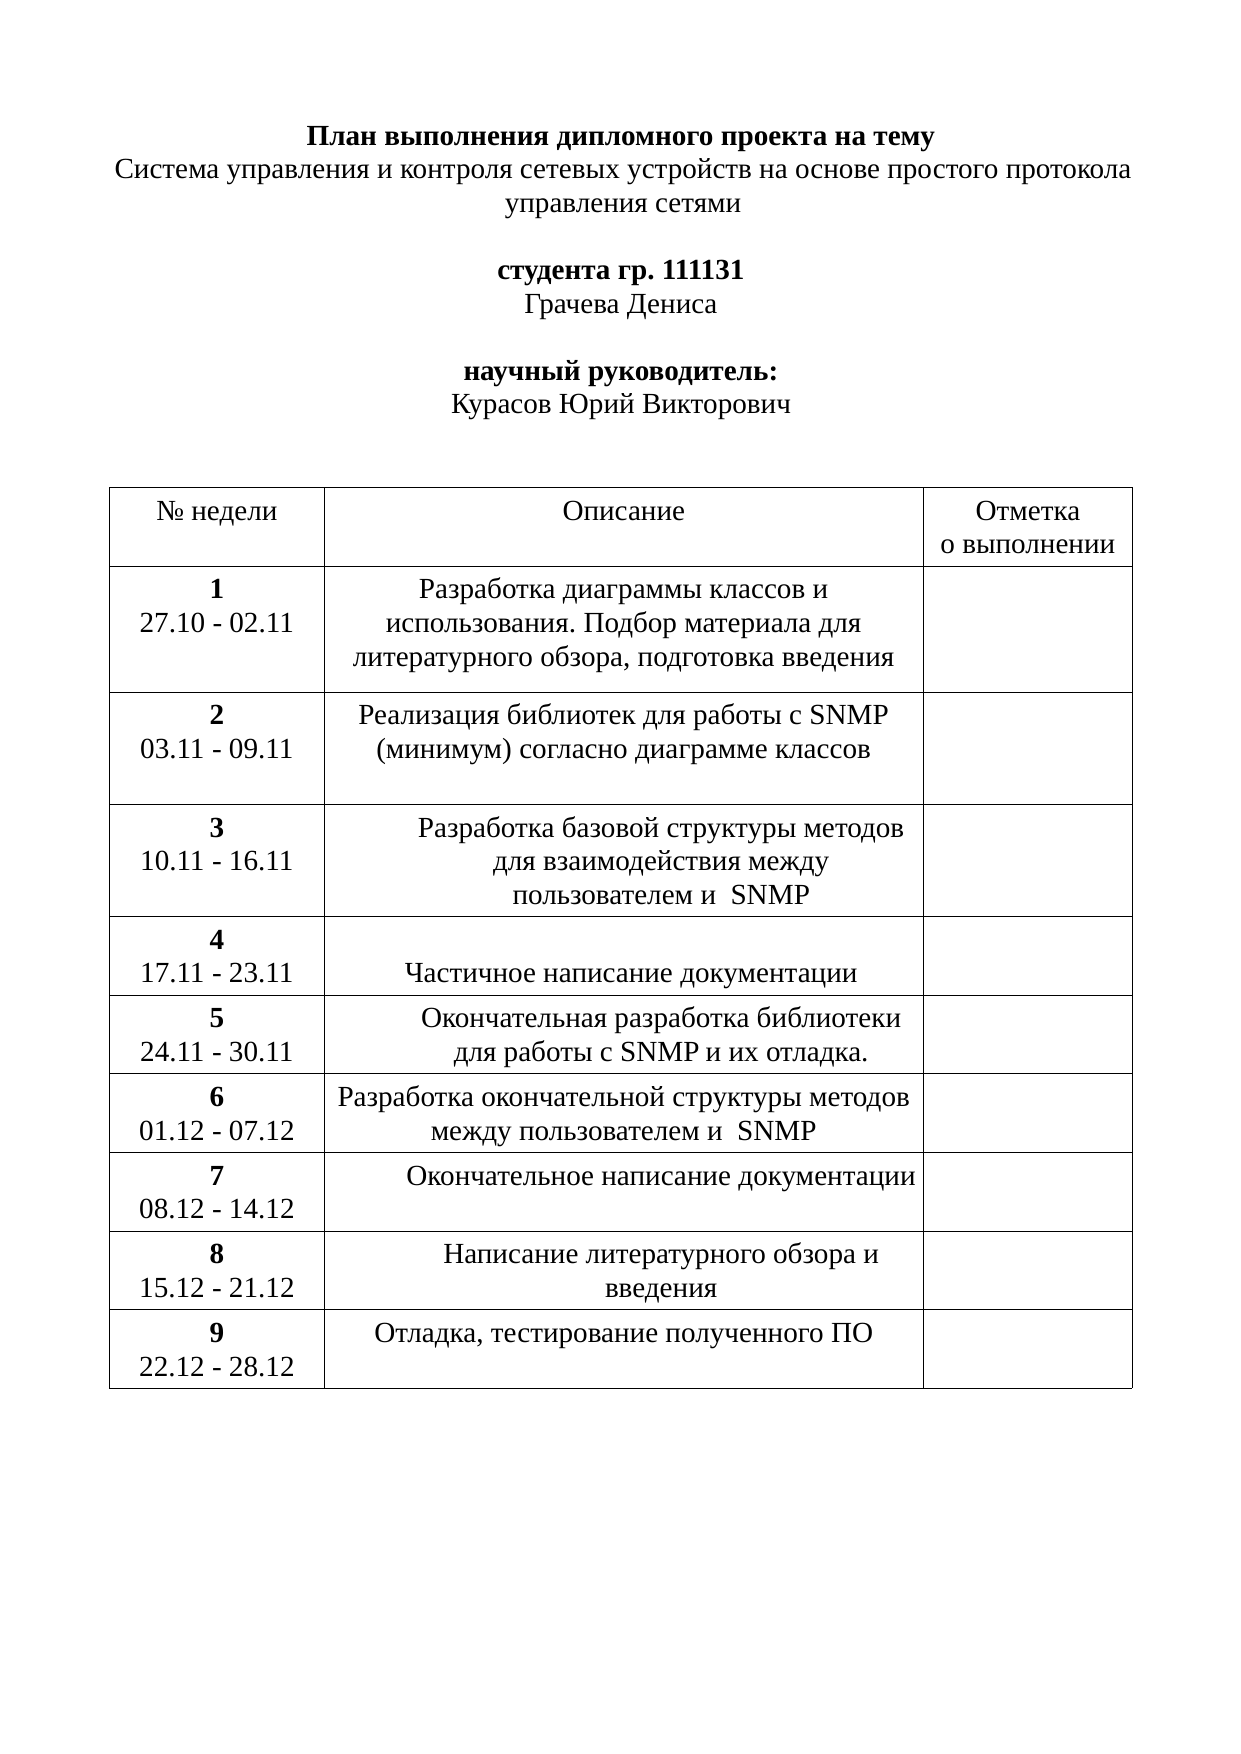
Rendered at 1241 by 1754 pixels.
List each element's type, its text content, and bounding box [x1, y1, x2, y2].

table_header № недели [110, 488, 324, 566]
table_cell Реализация библиотек для работы с SNMP (минимум) согласно диаграмме классов [325, 693, 923, 804]
table_cell Разработка базовой структуры методов для взаимодействия между пользователем и SNMP [325, 805, 923, 916]
table_header Описание [325, 488, 923, 566]
table_cell Окончательная разработка библиотеки для работы с SNMP и их отладка. [325, 996, 923, 1073]
table_cell [924, 996, 1132, 1073]
text научный руководитель: Курасов Юрий Викторович [122, 353, 1119, 420]
table_cell [924, 1310, 1132, 1388]
table_cell [924, 805, 1132, 916]
text Грачева Дениса [122, 286, 1119, 319]
table_header Отметка о выполнении [924, 488, 1132, 566]
table_cell 4 17.11 - 23.11 [110, 917, 324, 995]
table_cell [924, 693, 1132, 804]
table_cell [924, 1232, 1132, 1309]
text План выполнения дипломного проекта на тему [122, 118, 1119, 152]
table_cell 7 08.12 - 14.12 [110, 1153, 324, 1231]
table_cell Написание литературного обзора и введения [325, 1232, 923, 1309]
table_cell 6 01.12 - 07.12 [110, 1074, 324, 1152]
table_cell Разработка диаграммы классов и использования. Подбор материала для литературного обзора, подготовка введения [325, 567, 923, 692]
table_cell [924, 1074, 1132, 1152]
table_cell Отладка, тестирование полученного ПО [325, 1310, 923, 1388]
table_cell 5 24.11 - 30.11 [110, 996, 324, 1073]
table_cell 9 22.12 - 28.12 [110, 1310, 324, 1388]
table_cell Разработка окончательной структуры методов между пользователем и SNMP [325, 1074, 923, 1152]
table_cell 3 10.11 - 16.11 [110, 805, 324, 916]
table_cell [924, 917, 1132, 995]
text Система управления и контроля сетевых устройств на основе простого протокола управления сетями [67, 152, 1179, 219]
table_cell Окончательное написание документации [325, 1153, 923, 1231]
table_cell Частичное написание документации [325, 917, 923, 995]
table_cell 2 03.11 - 09.11 [110, 693, 324, 804]
table_cell [924, 1153, 1132, 1231]
table_cell [924, 567, 1132, 692]
table_cell 1 27.10 - 02.11 [110, 567, 324, 692]
table_cell 8 15.12 - 21.12 [110, 1232, 324, 1309]
text студента гр. 111131 [122, 252, 1119, 286]
